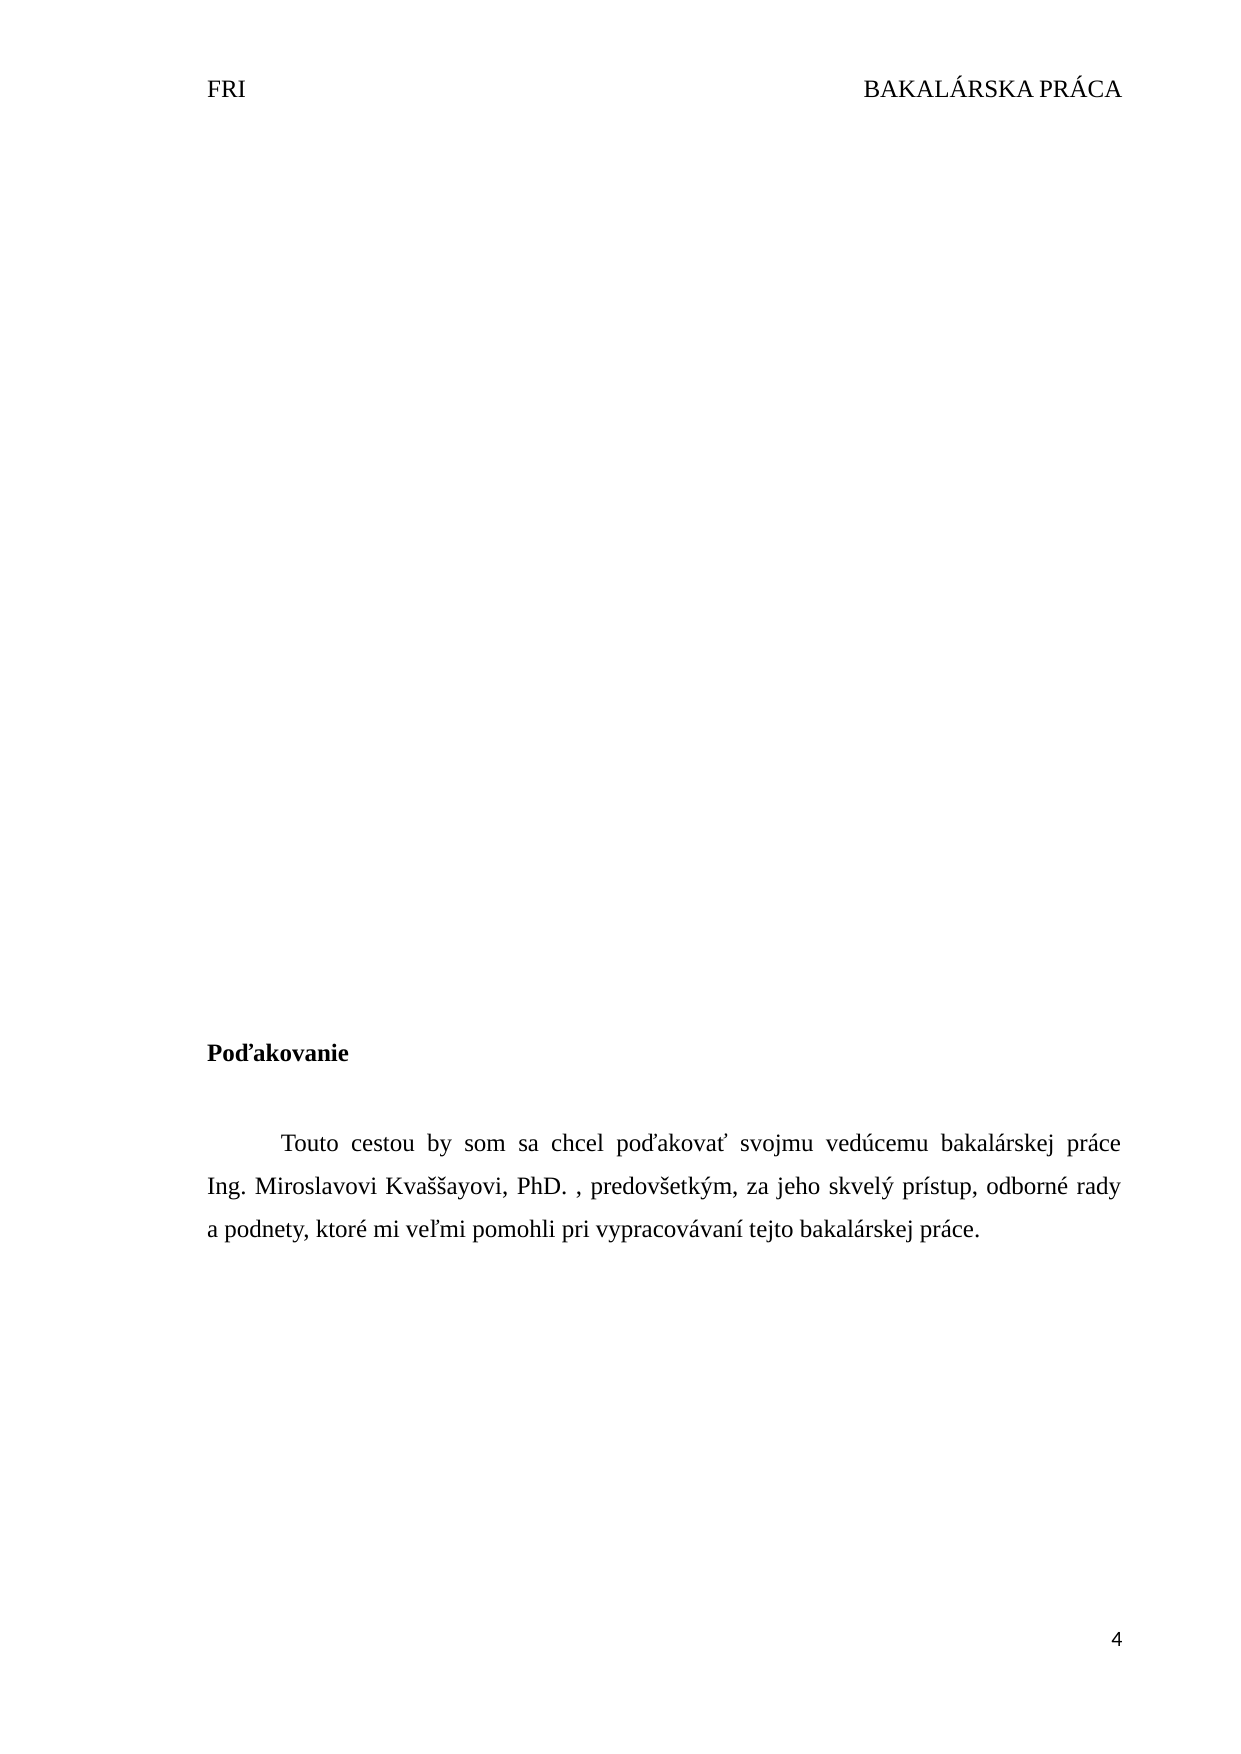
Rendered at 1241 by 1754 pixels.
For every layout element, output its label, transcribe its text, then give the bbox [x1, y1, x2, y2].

text Touto cestou by som sa chcel poďakovať svojmu vedúcemu bakalárskej práce Ing. Miroslavovi Kvaššayovi, PhD. , predovšetkým, za jeho skvelý prístup, odborné rady a podnety, ktoré mi veľmi pomohli pri vypracovávaní tejto bakalárskej práce. [207, 1128, 1122, 1243]
subtitle Poďakovanie [207, 1038, 1122, 1066]
